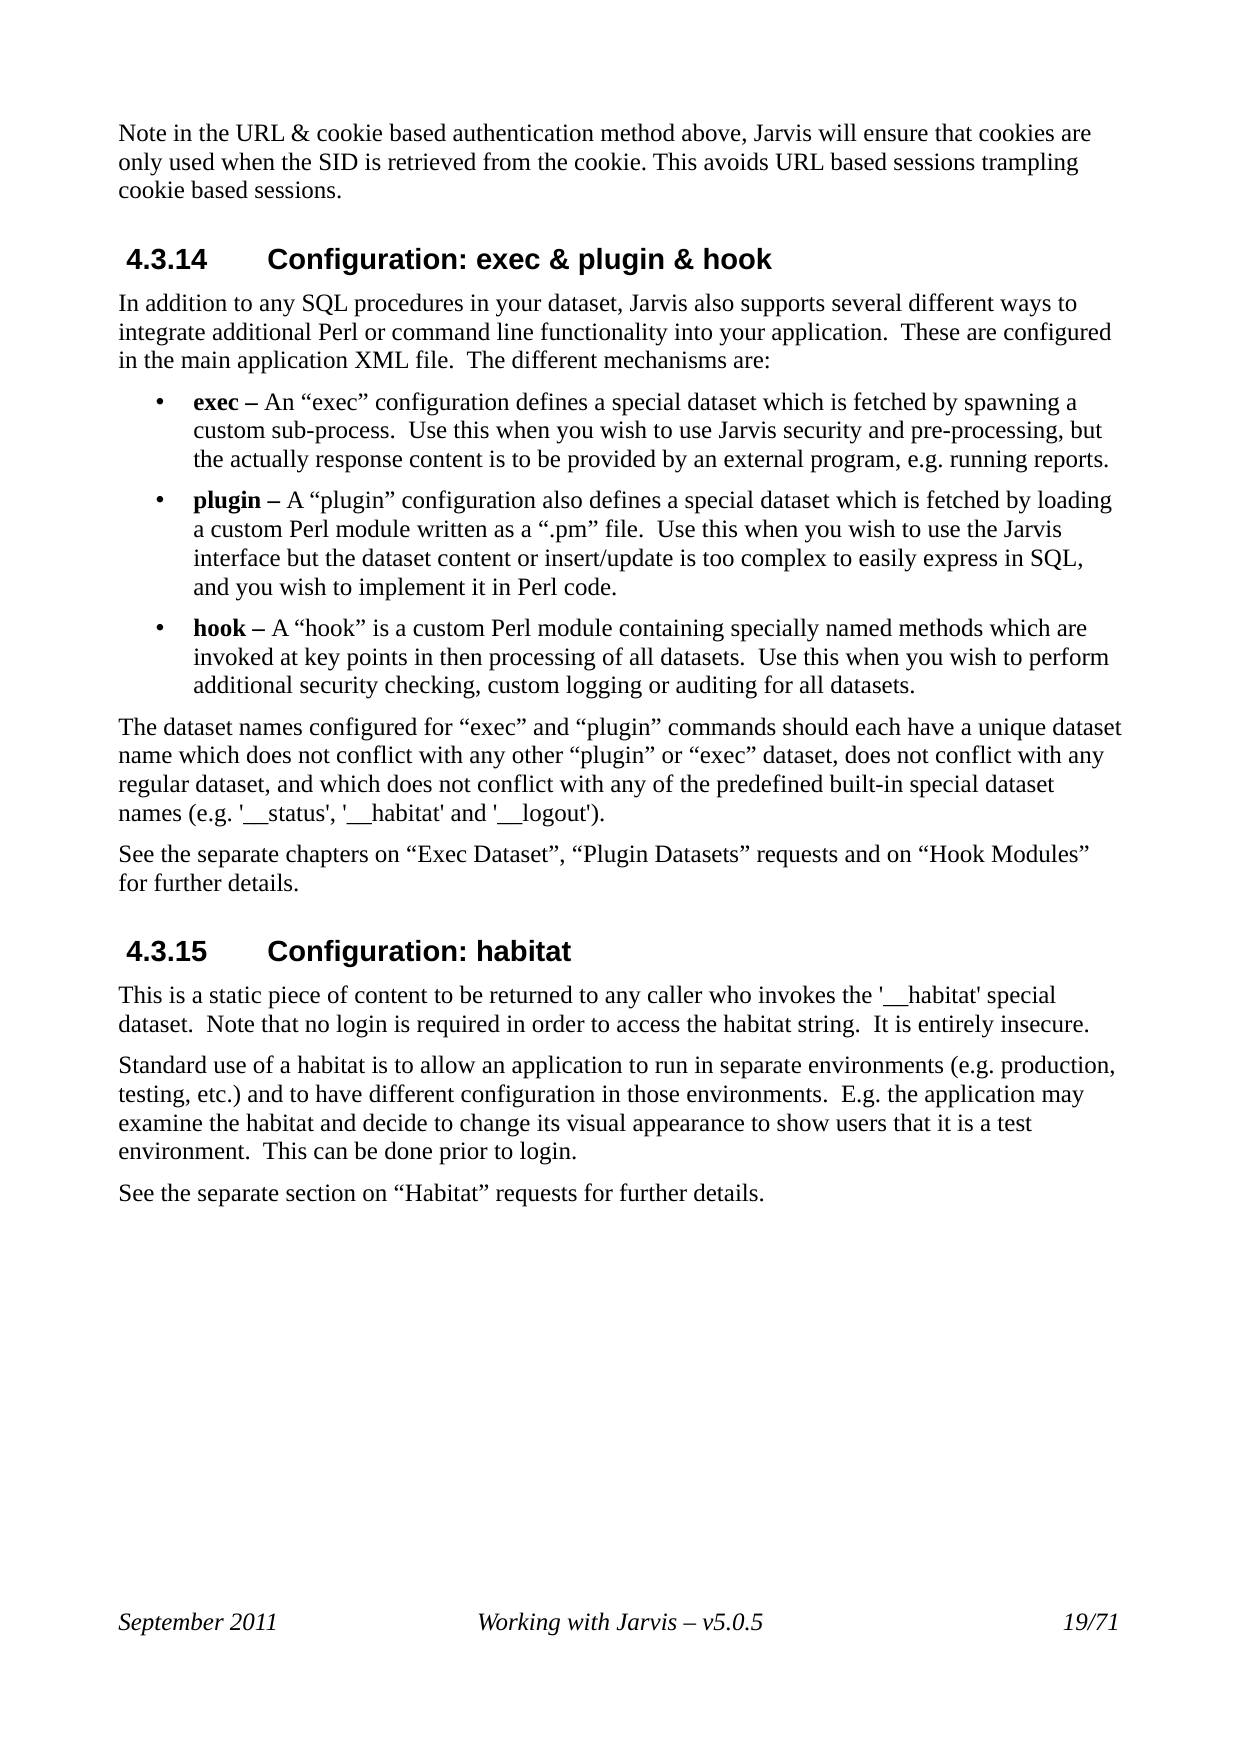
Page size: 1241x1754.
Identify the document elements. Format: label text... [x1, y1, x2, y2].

text See the separate chapters on “Exec Dataset”, “Plugin Datasets” requests and on “Hook Modules” for further details. [118, 839, 1122, 897]
text Note in the URL & cookie based authentication method above, Jarvis will ensure that cookies are only used when the SID is retrieved from the cookie. This avoids URL based sessions trampling cookie based sessions. [118, 118, 1122, 204]
subtitle Configuration: exec & plugin & hook [118, 242, 1122, 275]
text This is a static piece of content to be returned to any caller who invokes the '__habitat' special dataset. Note that no login is required in order to access the habitat string. It is entirely insecure. [118, 980, 1122, 1038]
list exec – An “exec” configuration defines a special dataset which is fetched by spawning a custom sub-process. Use this when you wish to use Jarvis security and pre-processing, but the actually response content is to be provided by an external program, e.g. running reports. [156, 387, 1122, 473]
list plugin – A “plugin” configuration also defines a special dataset which is fetched by loading a custom Perl module written as a “.pm” file. Use this when you wish to use the Jarvis interface but the dataset content or insert/update is too complex to easily express in SQL, and you wish to implement it in Perl code. [156, 485, 1122, 600]
text In addition to any SQL procedures in your dataset, Jarvis also supports several different ways to integrate additional Perl or command line functionality into your application. These are configured in the main application XML file. The different mechanisms are: [118, 288, 1122, 374]
text The dataset names configured for “exec” and “plugin” commands should each have a unique dataset name which does not conflict with any other “plugin” or “exec” dataset, does not conflict with any regular dataset, and which does not conflict with any of the predefined built-in special dataset names (e.g. '__status', '__habitat' and '__logout'). [118, 712, 1122, 827]
list hook – A “hook” is a custom Perl module containing specially named methods which are invoked at key points in then processing of all datasets. Use this when you wish to perform additional security checking, custom logging or auditing for all datasets. [156, 613, 1122, 699]
text Standard use of a habitat is to allow an application to run in separate environments (e.g. production, testing, etc.) and to have different configuration in those environments. E.g. the application may examine the habitat and decide to change its visual appearance to show users that it is a test environment. This can be done prior to login. [118, 1050, 1122, 1165]
subtitle Configuration: habitat [118, 934, 1122, 968]
text See the separate section on “Habitat” requests for further details. [118, 1178, 1122, 1206]
